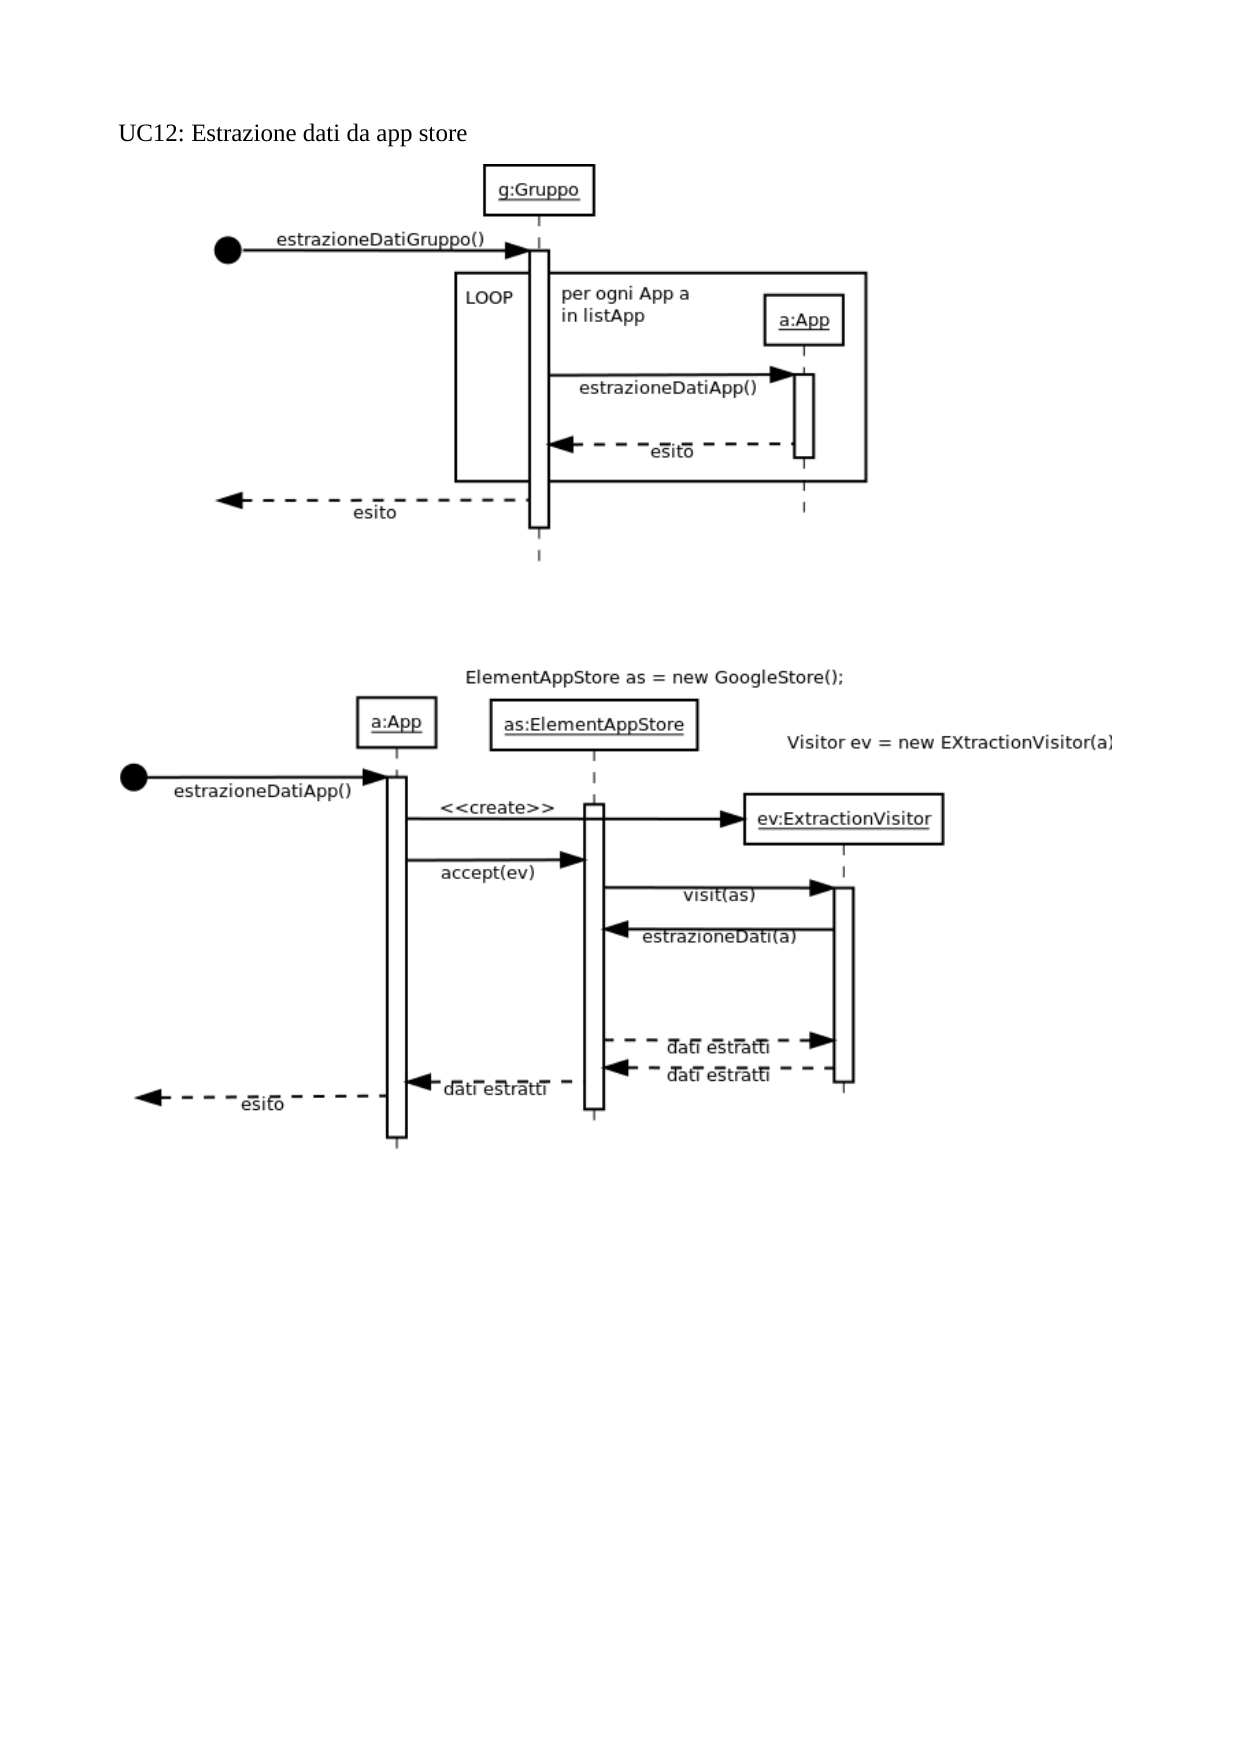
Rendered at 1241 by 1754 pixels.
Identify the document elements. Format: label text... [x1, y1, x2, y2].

text UC12: Estrazione dati da app store [118, 118, 1122, 147]
picture [119, 164, 1112, 1152]
